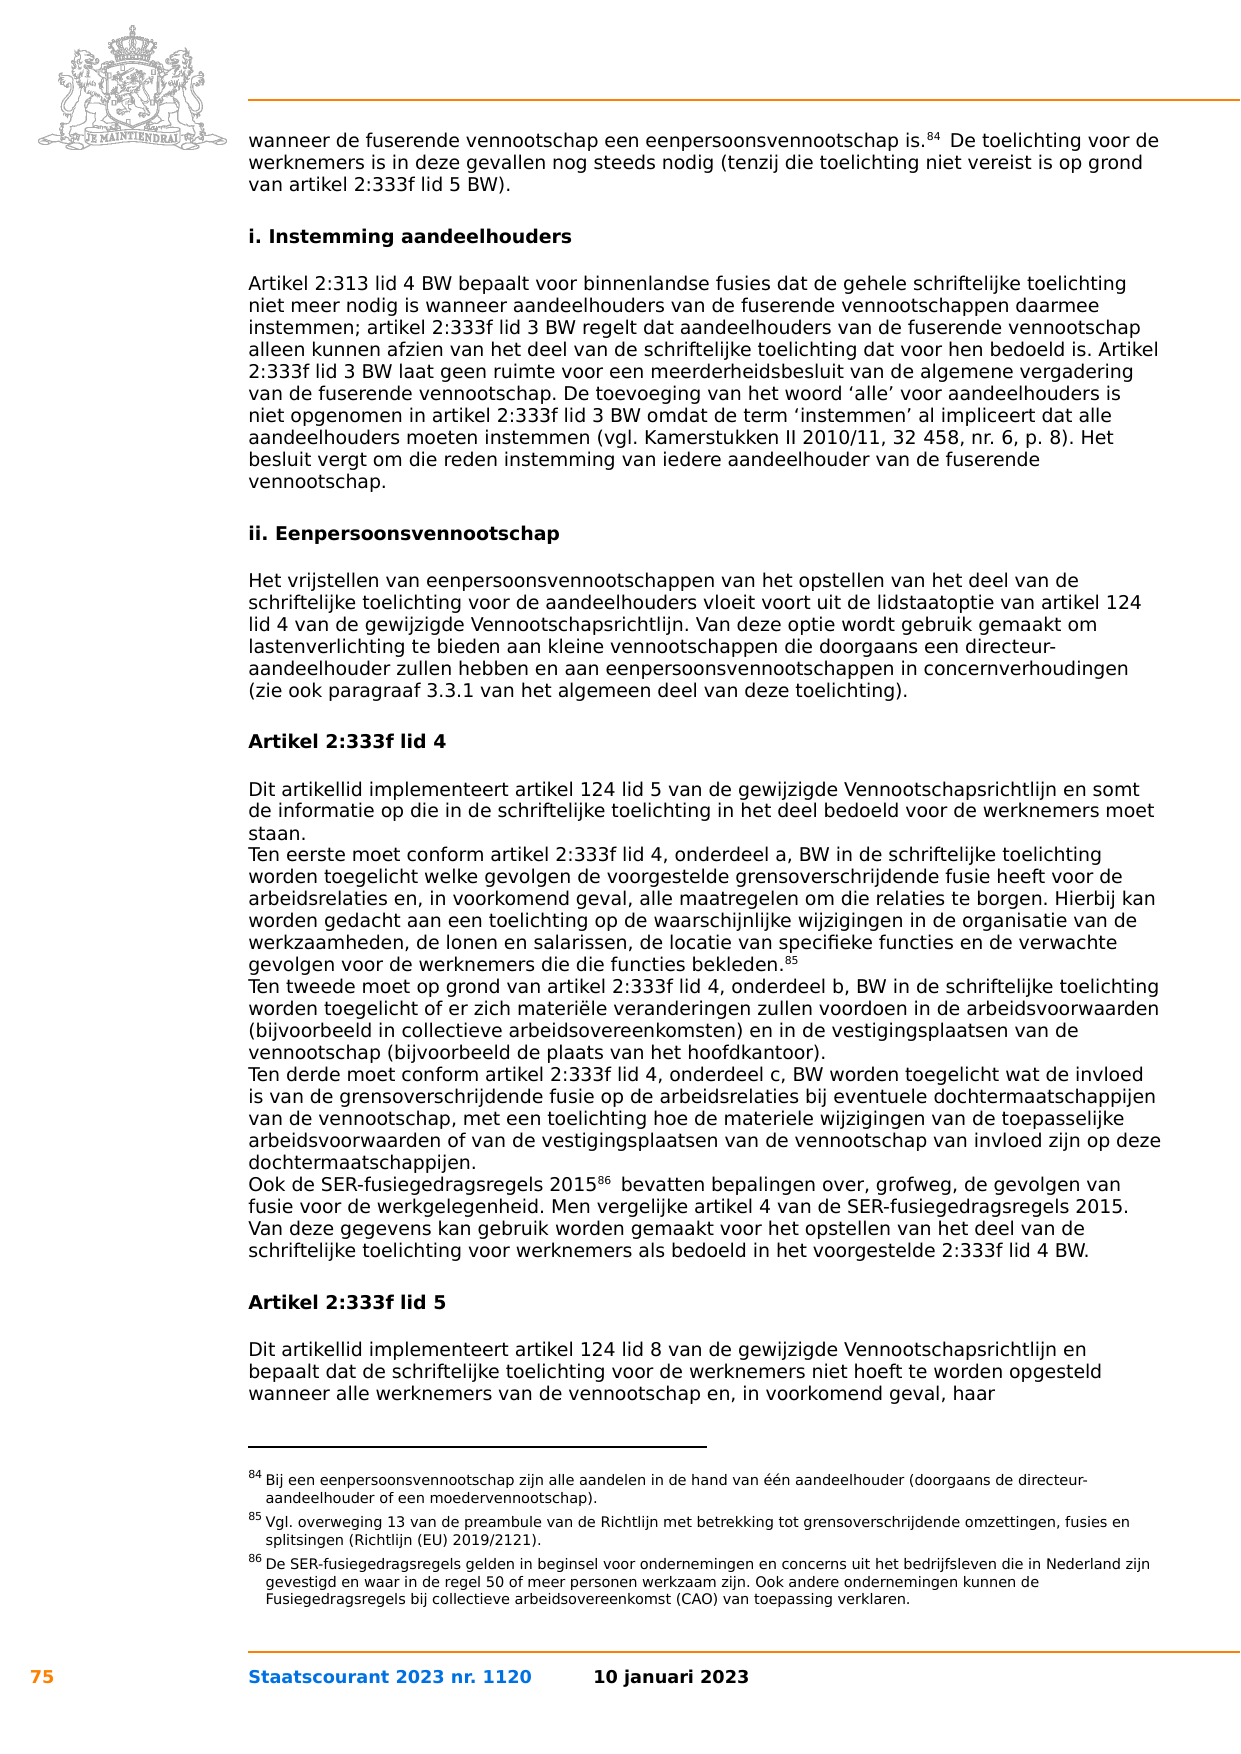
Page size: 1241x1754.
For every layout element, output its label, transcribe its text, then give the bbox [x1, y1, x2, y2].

text Vgl. overweging 13 van de preambule van de Richtlijn met betrekking tot grensoverschrijdende omzettingen, fusies en splitsingen (Richtlijn (EU) 2019/2121). [248, 1510, 1163, 1549]
picture [38, 25, 227, 150]
text Ten tweede moet op grond van artikel 2:333f lid 4, onderdeel b, BW in de schriftelijke toelichting worden toegelicht of er zich materiële veranderingen zullen voordoen in de arbeidsvoorwaarden (bijvoorbeeld in collectieve arbeidsovereenkomsten) en in de vestigingsplaatsen van de vennootschap (bijvoorbeeld de plaats van het hoofdkantoor). [248, 976, 1163, 1064]
subtitle Artikel 2:333f lid 5 [248, 1292, 1163, 1314]
text Dit artikellid implementeert artikel 124 lid 8 van de gewijzigde Vennootschapsrichtlijn en bepaalt dat de schriftelijke toelichting voor de werknemers niet hoeft te worden opgesteld wanneer alle werknemers van de vennootschap en, in voorkomend geval, haar [248, 1339, 1163, 1405]
text Artikel 2:313 lid 4 BW bepaalt voor binnenlandse fusies dat de gehele schriftelijke toelichting niet meer nodig is wanneer aandeelhouders van de fuserende vennootschappen daarmee instemmen; artikel 2:333f lid 3 BW regelt dat aandeelhouders van de fuserende vennootschap alleen kunnen afzien van het deel van de schriftelijke toelichting dat voor hen bedoeld is. Artikel 2:333f lid 3 BW laat geen ruimte voor een meerderheidsbesluit van de algemene vergadering van de fuserende vennootschap. De toevoeging van het woord ‘alle’ voor aandeelhouders is niet opgenomen in artikel 2:333f lid 3 BW omdat de term ‘instemmen’ al impliceert dat alle aandeelhouders moeten instemmen (vgl. Kamerstukken II 2010/11, 32 458, nr. 6, p. 8). Het besluit vergt om die reden instemming van iedere aandeelhouder van de fuserende vennootschap. [248, 273, 1163, 493]
text Dit artikellid implementeert artikel 124 lid 5 van de gewijzigde Vennootschapsrichtlijn en somt de informatie op die in de schriftelijke toelichting in het deel bedoeld voor de werknemers moet staan. [248, 778, 1163, 844]
subtitle Artikel 2:333f lid 4 [248, 731, 1163, 753]
text Ook de SER-fusiegedragsregels 2015 bevatten bepalingen over, grofweg, de gevolgen van fusie voor de werkgelegenheid. Men vergelijke artikel 4 van de SER-fusiegedragsregels 2015. Van deze gegevens kan gebruik worden gemaakt voor het opstellen van het deel van de schriftelijke toelichting voor werknemers als bedoeld in het voorgestelde 2:333f lid 4 BW. [248, 1174, 1163, 1262]
text Bij een eenpersoonsvennootschap zijn alle aandelen in de hand van één aandeelhouder (doorgaans de directeur-aandeelhouder of een moedervennootschap). [248, 1468, 1163, 1507]
text Het vrijstellen van eenpersoonsvennootschappen van het opstellen van het deel van de schriftelijke toelichting voor de aandeelhouders vloeit voort uit de lidstaatoptie van artikel 124 lid 4 van de gewijzigde Vennootschapsrichtlijn. Van deze optie wordt gebruik gemaakt om lastenverlichting te bieden aan kleine vennootschappen die doorgaans een directeur-aandeelhouder zullen hebben en aan eenpersoonsvennootschappen in concernverhoudingen (zie ook paragraaf 3.3.1 van het algemeen deel van deze toelichting). [248, 569, 1163, 701]
text De SER-fusiegedragsregels gelden in beginsel voor ondernemingen en concerns uit het bedrijfsleven die in Nederland zijn gevestigd en waar in de regel 50 of meer personen werkzaam zijn. Ook andere ondernemingen kunnen de Fusiegedragsregels bij collectieve arbeidsovereenkomst (CAO) van toepassing verklaren. [248, 1552, 1163, 1608]
subtitle ii. Eenpersoonsvennootschap [248, 523, 1163, 544]
subtitle i. Instemming aandeelhouders [248, 226, 1163, 248]
text Ten eerste moet conform artikel 2:333f lid 4, onderdeel a, BW in de schriftelijke toelichting worden toegelicht welke gevolgen de voorgestelde grensoverschrijdende fusie heeft voor de arbeidsrelaties en, in voorkomend geval, alle maatregelen om die relaties te borgen. Hierbij kan worden gedacht aan een toelichting op de waarschijnlijke wijzigingen in de organisatie van de werkzaamheden, de lonen en salarissen, de locatie van specifieke functies en de verwachte gevolgen voor de werknemers die die functies bekleden. [248, 844, 1163, 976]
text wanneer de fuserende vennootschap een eenpersoonsvennootschap is. De toelichting voor de werknemers is in deze gevallen nog steeds nodig (tenzij die toelichting niet vereist is op grond van artikel 2:333f lid 5 BW). [248, 130, 1163, 196]
text Ten derde moet conform artikel 2:333f lid 4, onderdeel c, BW worden toegelicht wat de invloed is van de grensoverschrijdende fusie op de arbeidsrelaties bij eventuele dochtermaatschappijen van de vennootschap, met een toelichting hoe de materiele wijzigingen van de toepasselijke arbeidsvoorwaarden of van de vestigingsplaatsen van de vennootschap van invloed zijn op deze dochtermaatschappijen. [248, 1064, 1163, 1174]
